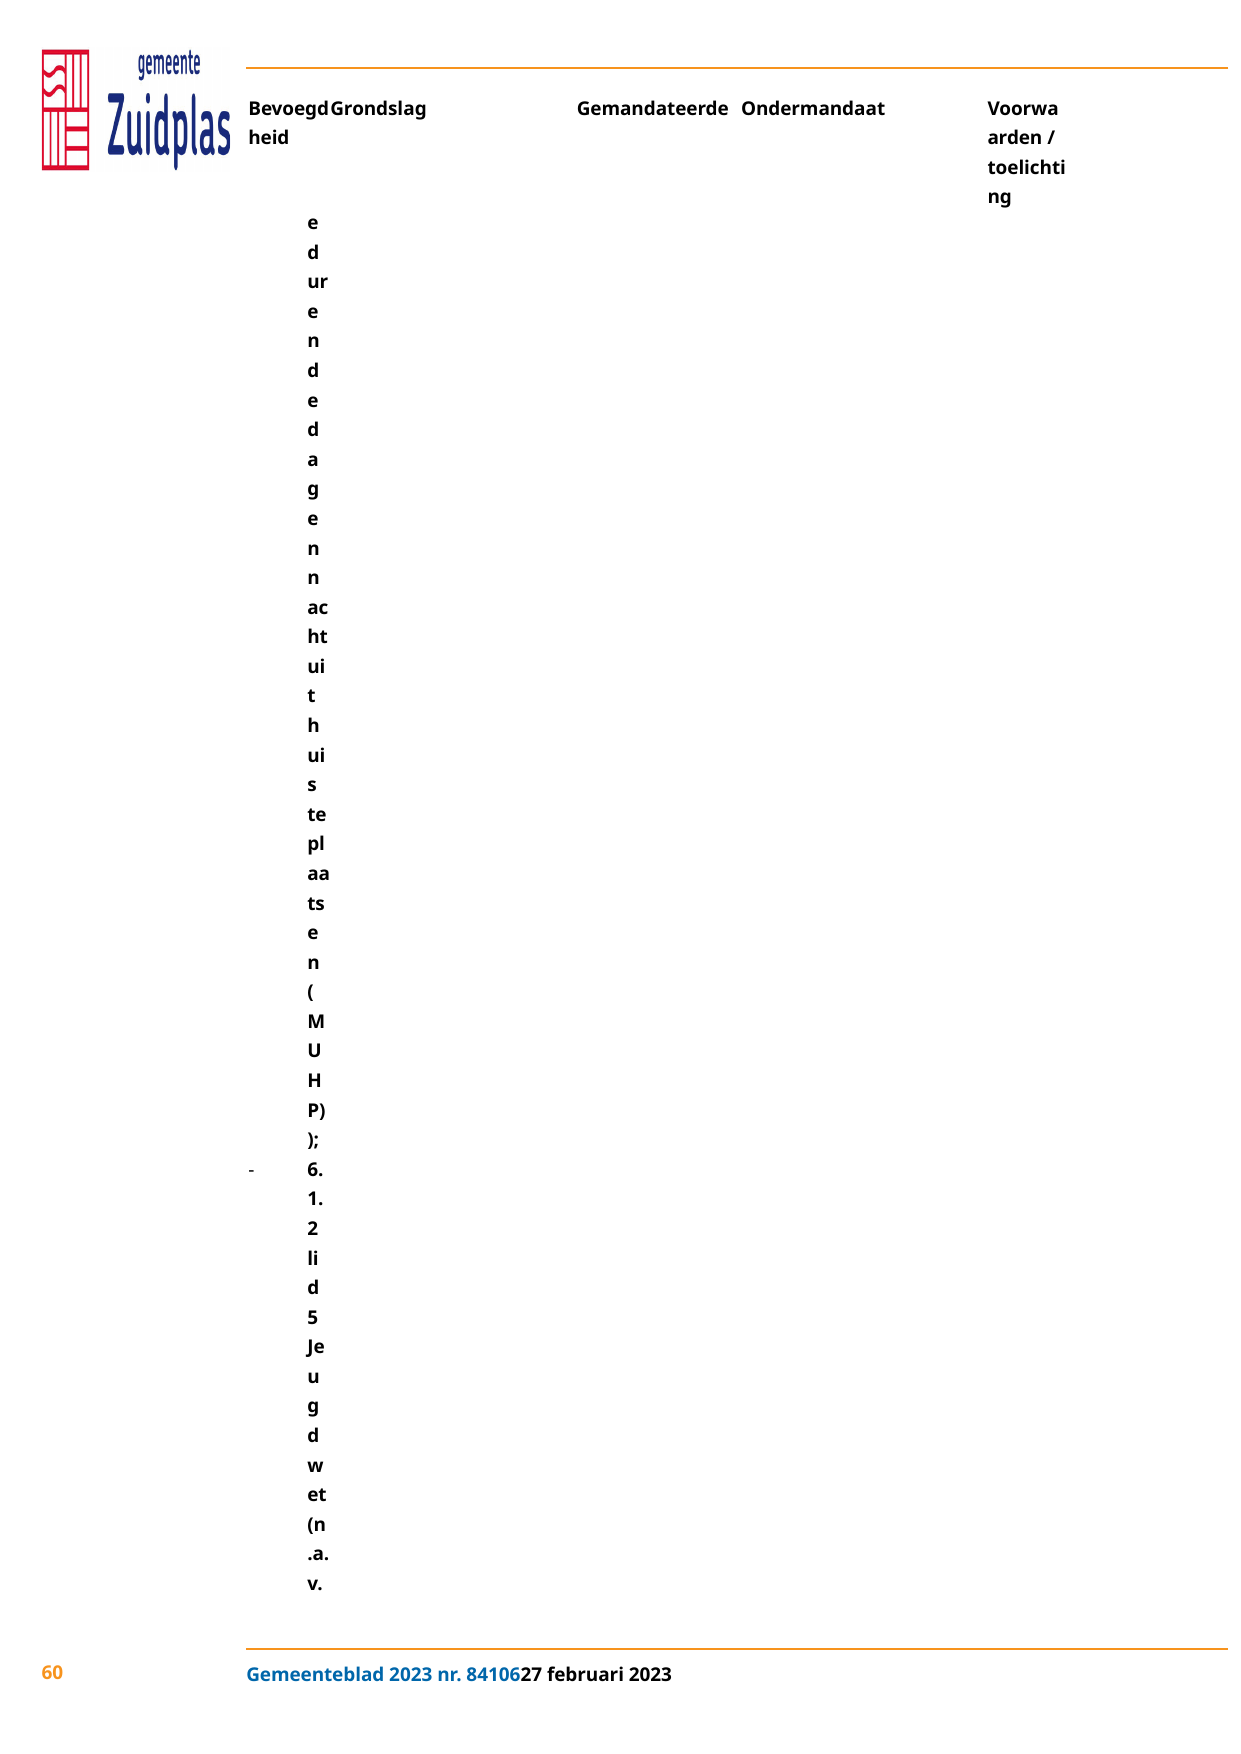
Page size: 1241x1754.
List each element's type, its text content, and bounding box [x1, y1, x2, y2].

table_header Grondslag [330, 95, 577, 209]
table_header Voorwaarden / toelichting [987, 95, 1069, 209]
table_cell [659, 209, 823, 1596]
table_cell [330, 209, 494, 1596]
table_cell [494, 209, 659, 1596]
table_header Bevoegdheid [248, 95, 330, 209]
table_header Gemandateerde [577, 95, 741, 209]
picture [41, 47, 231, 172]
table_header [1069, 95, 1152, 209]
table_cell [823, 209, 1152, 1596]
table_cell edurende dag en nacht uit huis te plaatsen (MUHP)); 6.1.2 lid 5 Jeugdwet (n.a.v. [248, 209, 330, 1596]
table_header Ondermandaat [741, 95, 987, 209]
